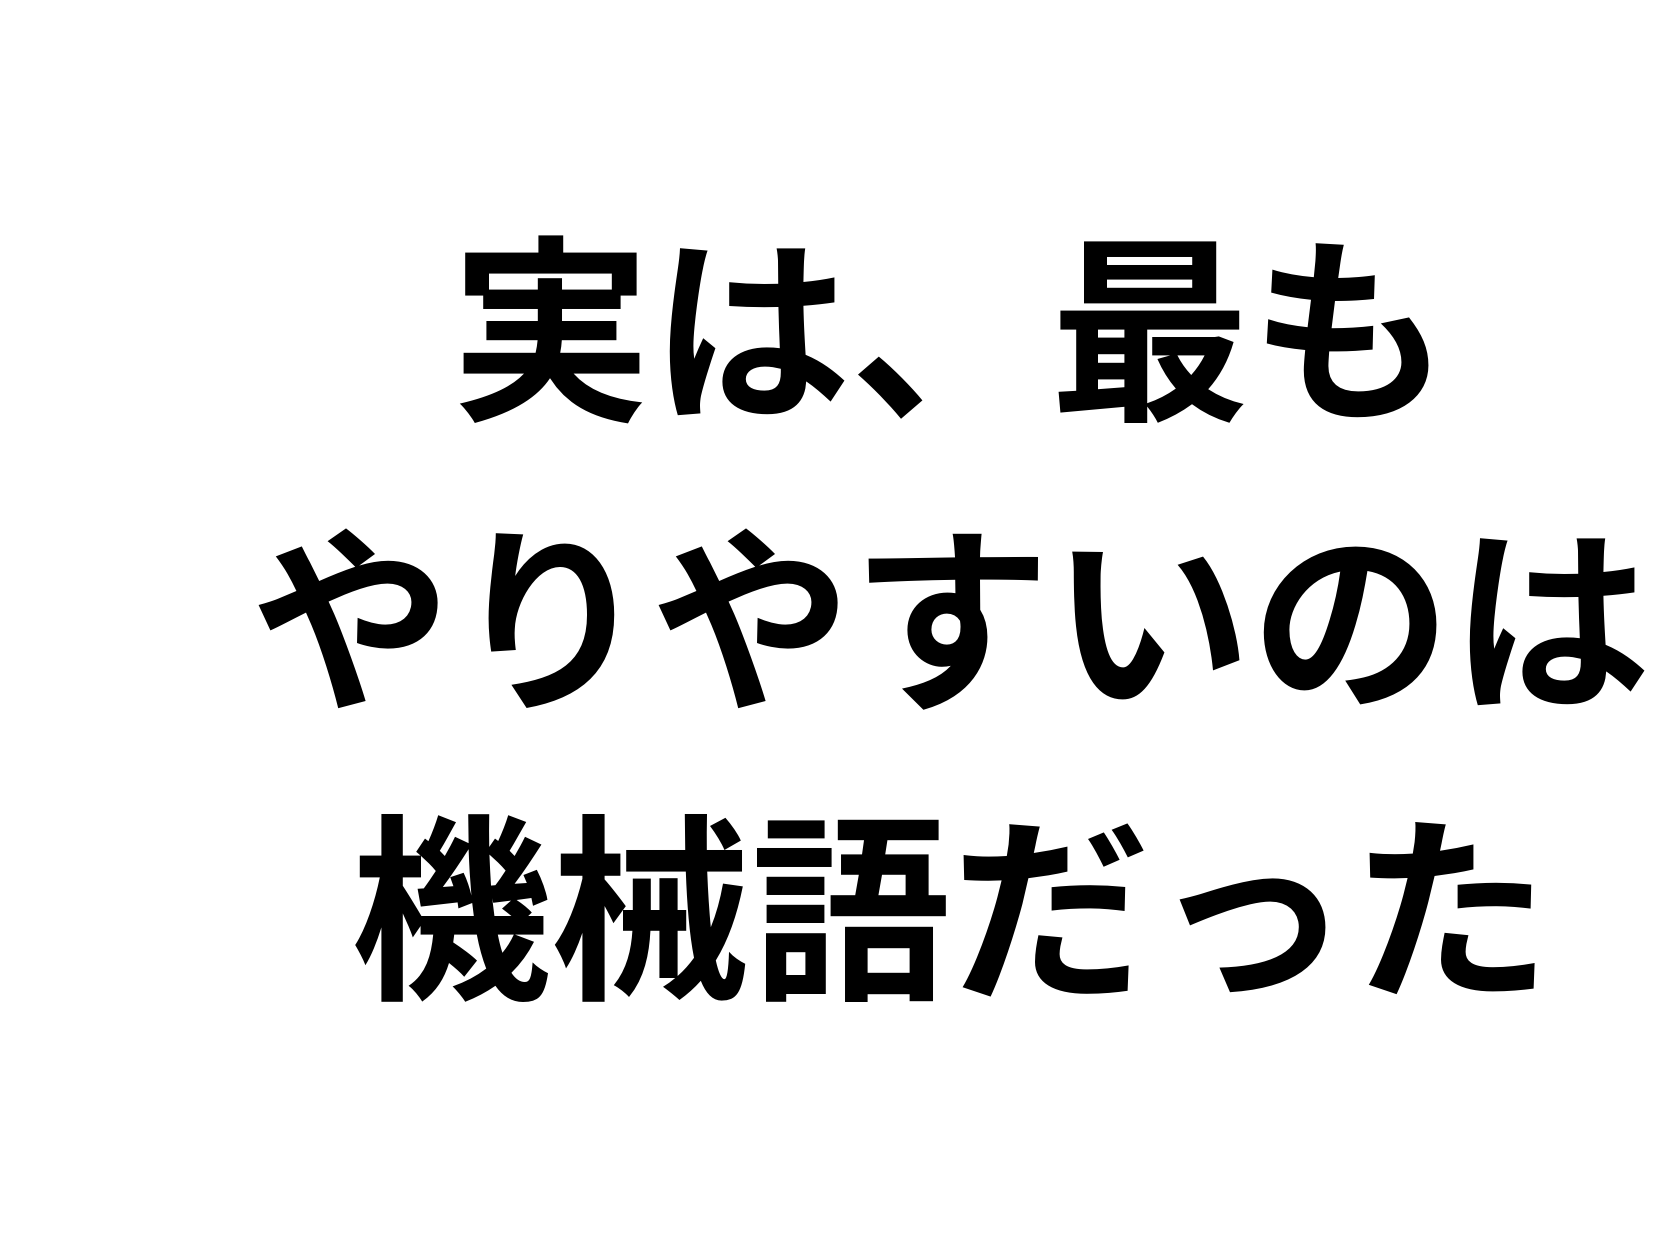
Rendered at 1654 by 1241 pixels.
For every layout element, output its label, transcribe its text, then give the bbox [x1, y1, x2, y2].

text_box 実は、最も やりやすいのは 機械語だった [236, 166, 1512, 827]
